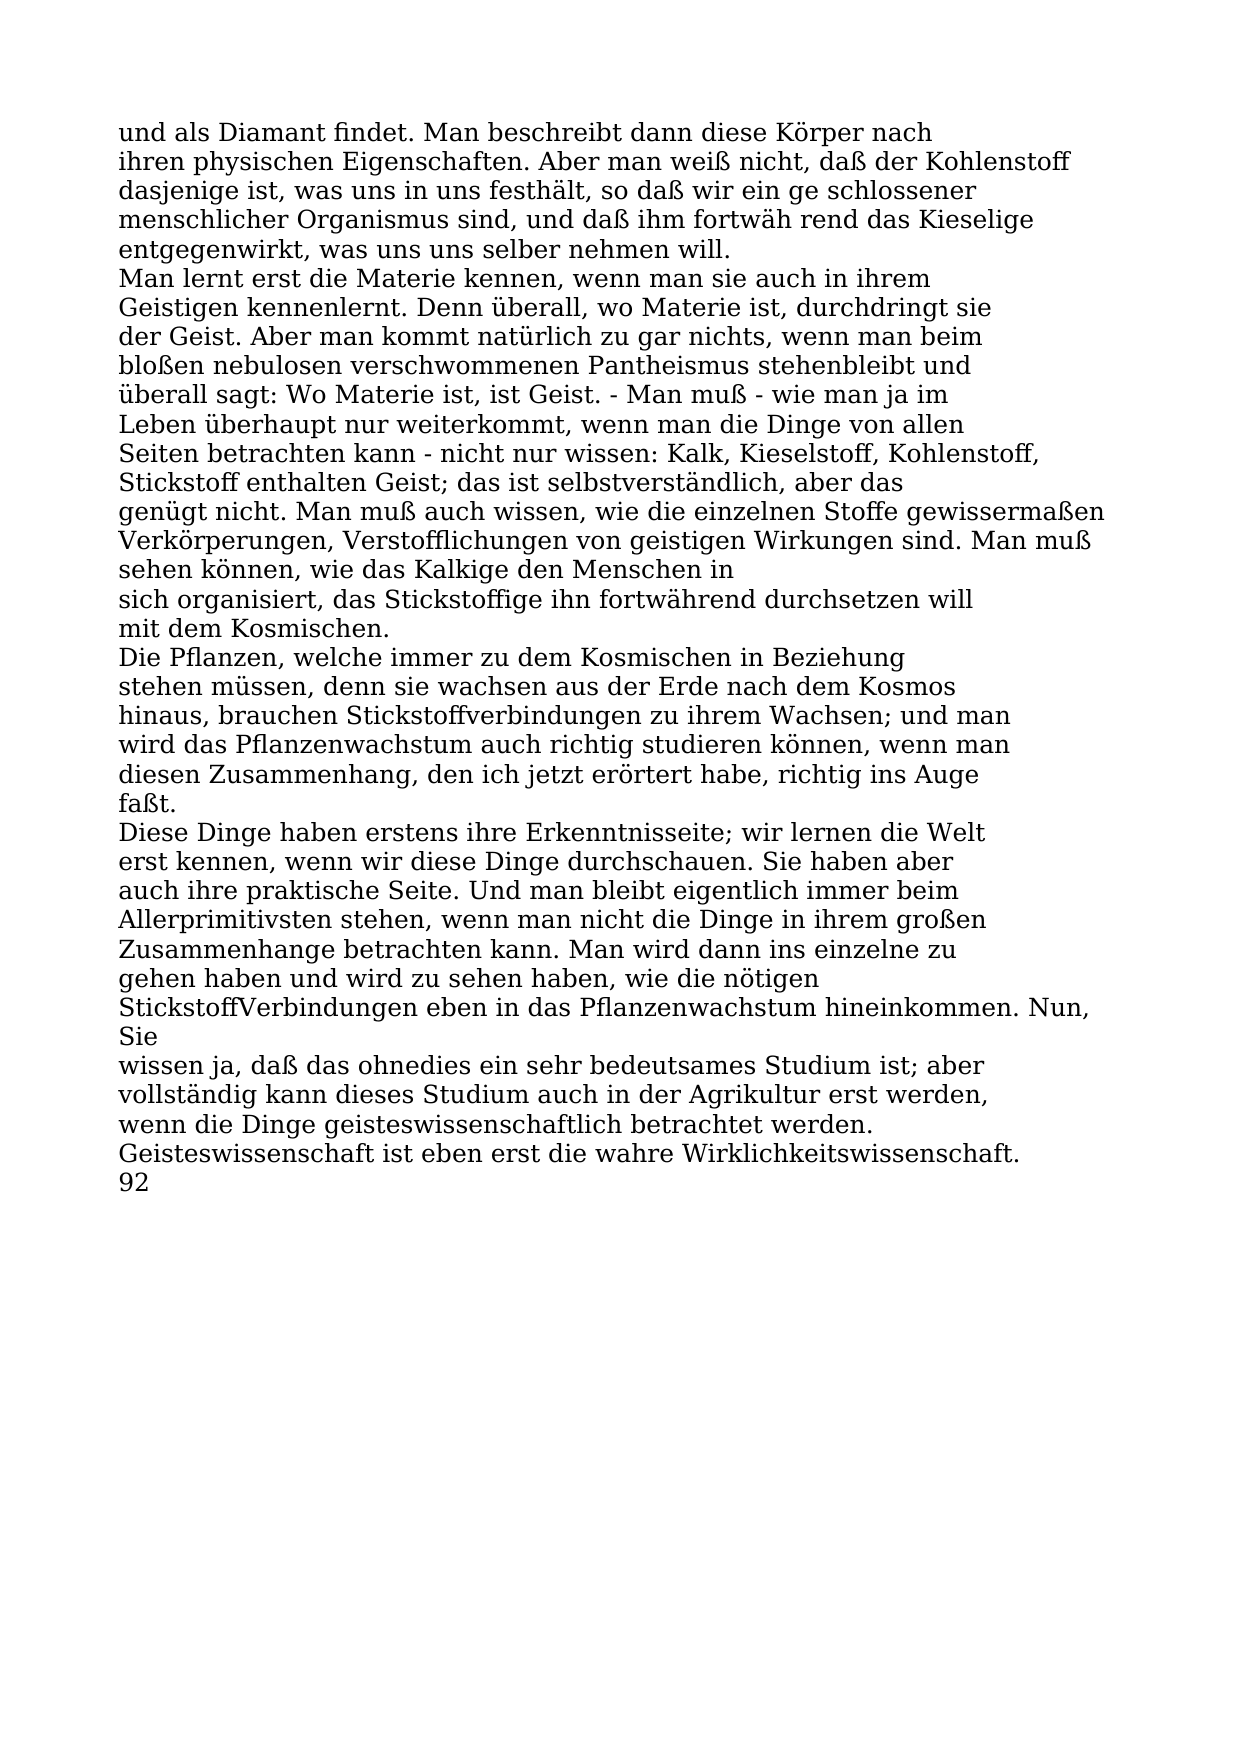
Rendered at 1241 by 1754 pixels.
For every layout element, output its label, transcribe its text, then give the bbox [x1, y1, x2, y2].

text diesen Zusammenhang, den ich jetzt erörtert habe, richtig ins Auge [118, 760, 1122, 789]
text wenn die Dinge geisteswissenschaftlich betrachtet werden. Geisteswissenschaft ist eben erst die wahre Wirklichkeitswissenschaft. [118, 1110, 1122, 1168]
text Allerprimitivsten stehen, wenn man nicht die Dinge in ihrem großen [118, 906, 1122, 935]
text Man lernt erst die Materie kennen, wenn man sie auch in ihrem [118, 264, 1122, 293]
text Die Pflanzen, welche immer zu dem Kosmischen in Beziehung [118, 643, 1122, 672]
text ihren physischen Eigenschaften. Aber man weiß nicht, daß der Kohlenstoff dasjenige ist, was uns in uns festhält, so daß wir ein ge schlossener menschlicher Organismus sind, und daß ihm fortwäh rend das Kieselige entgegenwirkt, was uns uns selber nehmen will. [118, 147, 1122, 264]
text Geistigen kennenlernt. Denn überall, wo Materie ist, durchdringt sie [118, 293, 1122, 322]
text wissen ja, daß das ohnedies ein sehr bedeutsames Studium ist; aber [118, 1051, 1122, 1081]
text stehen müssen, denn sie wachsen aus der Erde nach dem Kosmos [118, 672, 1122, 701]
text mit dem Kosmischen. [118, 614, 1122, 643]
text erst kennen, wenn wir diese Dinge durchschauen. Sie haben aber [118, 847, 1122, 876]
text hinaus, brauchen Stickstoffverbindungen zu ihrem Wachsen; und man [118, 701, 1122, 731]
text Zusammenhange betrachten kann. Man wird dann ins einzelne zu [118, 935, 1122, 964]
text wird das Pflanzenwachstum auch richtig studieren können, wenn man [118, 731, 1122, 760]
text überall sagt: Wo Materie ist, ist Geist. - Man muß - wie man ja im [118, 381, 1122, 410]
text vollständig kann dieses Studium auch in der Agrikultur erst werden, [118, 1081, 1122, 1110]
text Diese Dinge haben erstens ihre Erkenntnisseite; wir lernen die Welt [118, 818, 1122, 847]
text bloßen nebulosen verschwommenen Pantheismus stehenbleibt und [118, 351, 1122, 381]
text 92 [118, 1168, 1122, 1197]
text sich organisiert, das Stickstoffige ihn fortwährend durchsetzen will [118, 585, 1122, 614]
text und als Diamant findet. Man beschreibt dann diese Körper nach [118, 118, 1122, 147]
text Seiten betrachten kann - nicht nur wissen: Kalk, Kieselstoff, Kohlenstoff, Stickstoff enthalten Geist; das ist selbstverständlich, aber das [118, 439, 1122, 497]
text genügt nicht. Man muß auch wissen, wie die einzelnen Stoffe gewissermaßen Verkörperungen, Verstofflichungen von geistigen Wirkungen sind. Man muß sehen können, wie das Kalkige den Menschen in [118, 497, 1122, 585]
text der Geist. Aber man kommt natürlich zu gar nichts, wenn man beim [118, 322, 1122, 351]
text auch ihre praktische Seite. Und man bleibt eigentlich immer beim [118, 876, 1122, 906]
text faßt. [118, 789, 1122, 818]
text gehen haben und wird zu sehen haben, wie die nötigen StickstoffVerbindungen eben in das Pflanzenwachstum hineinkommen. Nun, Sie [118, 964, 1122, 1051]
text Leben überhaupt nur weiterkommt, wenn man die Dinge von allen [118, 410, 1122, 439]
